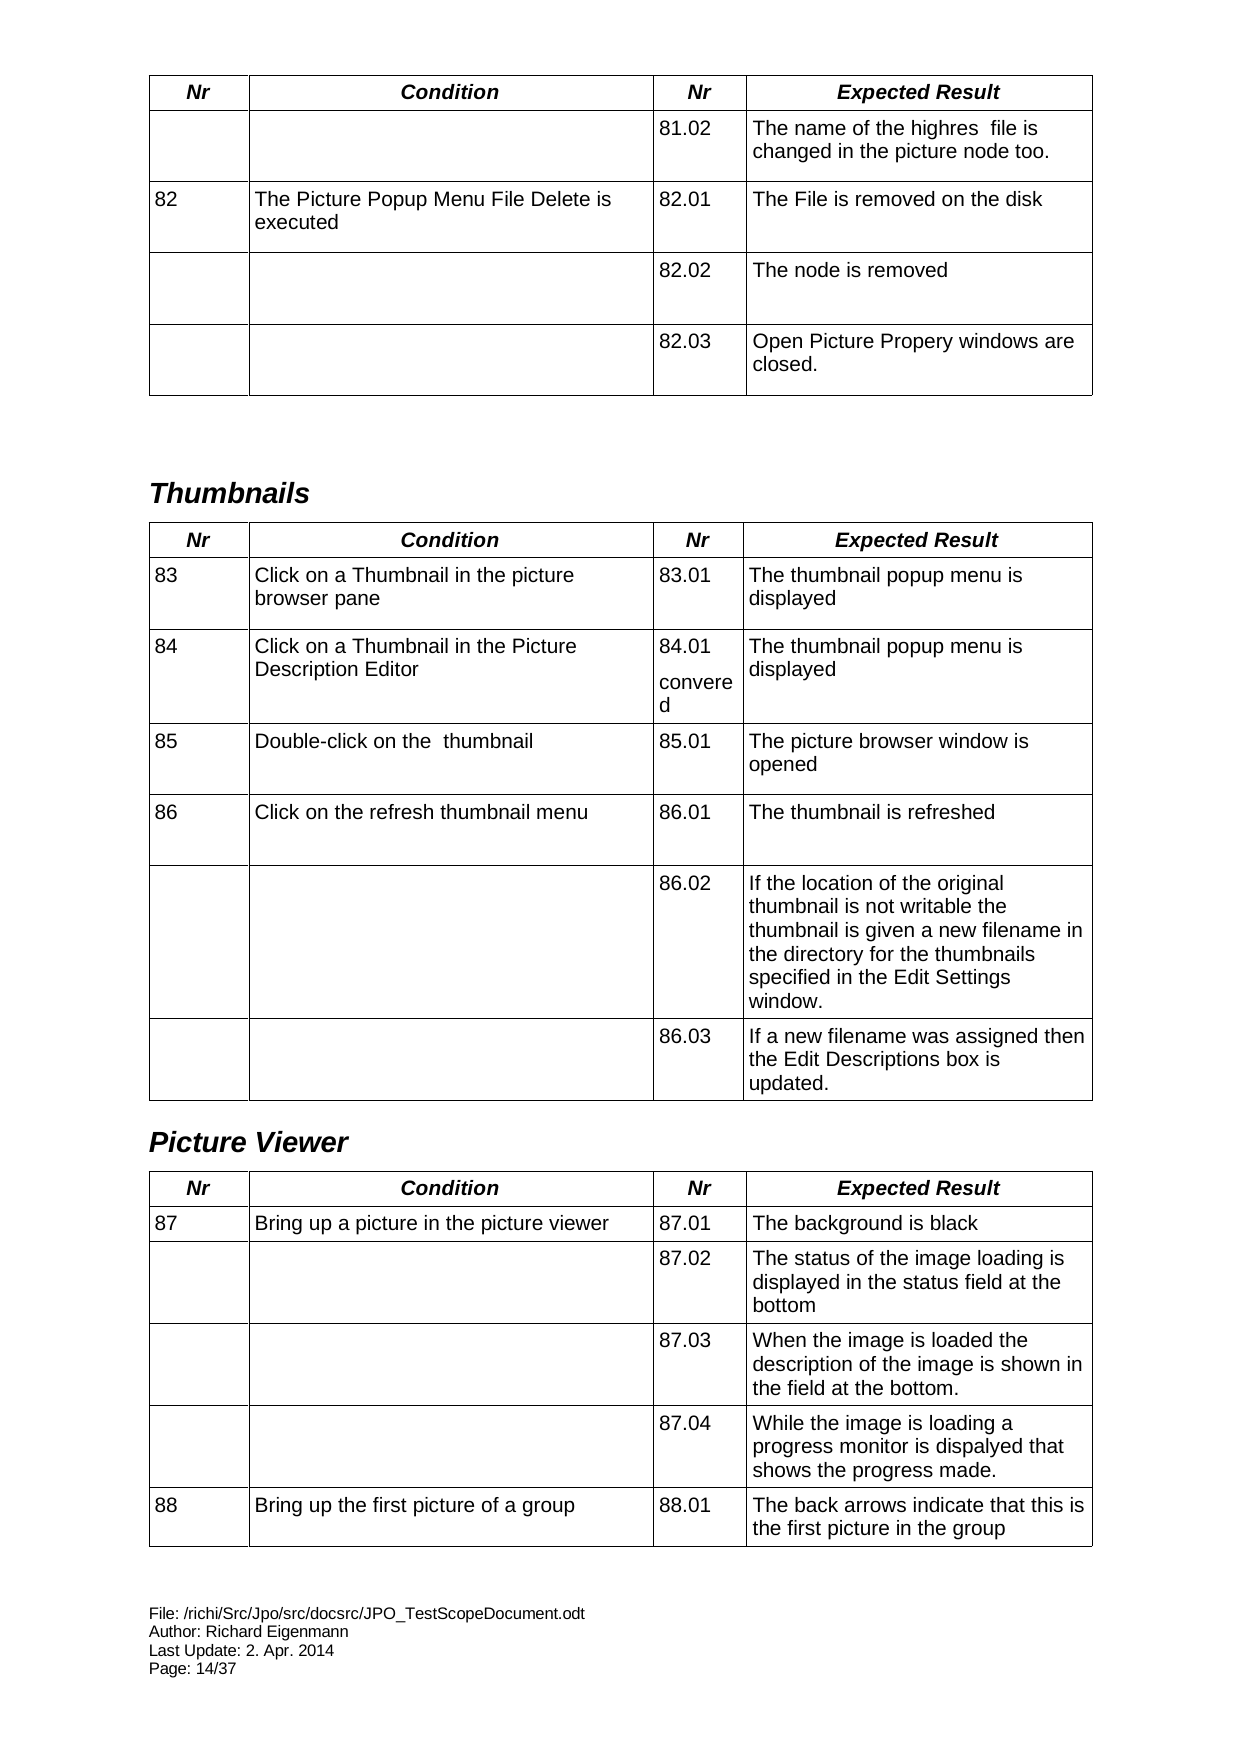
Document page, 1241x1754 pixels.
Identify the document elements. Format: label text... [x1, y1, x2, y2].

table_cell Click on the refresh thumbnail menu [250, 795, 653, 865]
table_cell Open Picture Propery windows are closed. [747, 325, 1092, 395]
table_cell Bring up the first picture of a group [250, 1488, 653, 1546]
table_cell 86 [150, 795, 248, 865]
table_cell 85.01 [654, 724, 743, 794]
table_cell 86.02 [654, 866, 743, 1018]
table_cell [250, 325, 653, 395]
table_header Nr [150, 76, 248, 110]
table_cell 87 [150, 1207, 248, 1241]
table_cell The name of the highres file is changed in the picture node too. [747, 111, 1092, 181]
table_cell The thumbnail popup menu is displayed [744, 558, 1092, 629]
table_cell 82.02 [654, 253, 746, 324]
subtitle Picture Viewer [148, 1126, 1092, 1158]
table_cell Double-click on the thumbnail [250, 724, 653, 794]
table_cell [150, 1019, 248, 1100]
table_cell [150, 1242, 248, 1323]
table_cell 83 [150, 558, 248, 629]
table_cell The back arrows indicate that this is the first picture in the group [747, 1488, 1092, 1546]
table_cell [150, 325, 248, 395]
table_cell [250, 253, 653, 324]
table_header Nr [150, 1172, 248, 1206]
table_cell 87.02 [654, 1242, 746, 1323]
table_header Nr [654, 523, 743, 557]
table_cell 86.01 [654, 795, 743, 865]
table_cell [150, 866, 248, 1018]
table_cell While the image is loading a progress monitor is dispalyed that shows the progress made. [747, 1406, 1092, 1487]
table_header Condition [250, 1172, 653, 1206]
table_cell The background is black [747, 1207, 1092, 1241]
table_header Expected Result [744, 523, 1092, 557]
table_cell [250, 1324, 653, 1405]
table_cell 83.01 [654, 558, 743, 629]
table_cell [250, 1242, 653, 1323]
table_cell 82.01 [654, 182, 746, 252]
table_header Expected Result [747, 1172, 1092, 1206]
table_cell The picture browser window is opened [744, 724, 1092, 794]
table_header Nr [654, 76, 746, 110]
table_cell [150, 111, 248, 181]
table_cell When the image is loaded the description of the image is shown in the field at the bottom. [747, 1324, 1092, 1405]
table_header Condition [250, 523, 653, 557]
table_cell [150, 253, 248, 324]
table_cell The thumbnail popup menu is displayed [744, 630, 1092, 723]
table_cell If the location of the original thumbnail is not writable the thumbnail is given a new filename in the directory for the thumbnails specified in the Edit Settings window. [744, 866, 1092, 1018]
table_cell 82 [150, 182, 248, 252]
table_cell Click on a Thumbnail in the Picture Description Editor [250, 630, 653, 723]
table_cell Bring up a picture in the picture viewer [250, 1207, 653, 1241]
table_cell [150, 1324, 248, 1405]
table_header Nr [150, 523, 248, 557]
table_cell 88.01 [654, 1488, 746, 1546]
table_cell The status of the image loading is displayed in the status field at the bottom [747, 1242, 1092, 1323]
table_cell 87.04 [654, 1406, 746, 1487]
table_cell The Picture Popup Menu File Delete is executed [250, 182, 653, 252]
table_cell [250, 866, 653, 1018]
table_cell 87.01 [654, 1207, 746, 1241]
table_cell Click on a Thumbnail in the picture browser pane [250, 558, 653, 629]
table_cell If a new filename was assigned then the Edit Descriptions box is updated. [744, 1019, 1092, 1100]
table_cell The File is removed on the disk [747, 182, 1092, 252]
table_cell 85 [150, 724, 248, 794]
table_cell 87.03 [654, 1324, 746, 1405]
table_cell [250, 1406, 653, 1487]
table_cell 84 [150, 630, 248, 723]
table_cell [250, 1019, 653, 1100]
table_cell 84.01 convered [654, 630, 743, 723]
subtitle Thumbnails [148, 477, 1092, 510]
table_cell [250, 111, 653, 181]
table_header Nr [654, 1172, 746, 1206]
table_cell The thumbnail is refreshed [744, 795, 1092, 865]
table_cell 88 [150, 1488, 248, 1546]
table_cell The node is removed [747, 253, 1092, 324]
table_cell 86.03 [654, 1019, 743, 1100]
table_cell 81.02 [654, 111, 746, 181]
table_cell [150, 1406, 248, 1487]
table_header Condition [250, 76, 653, 110]
table_cell 82.03 [654, 325, 746, 395]
table_header Expected Result [747, 76, 1092, 110]
